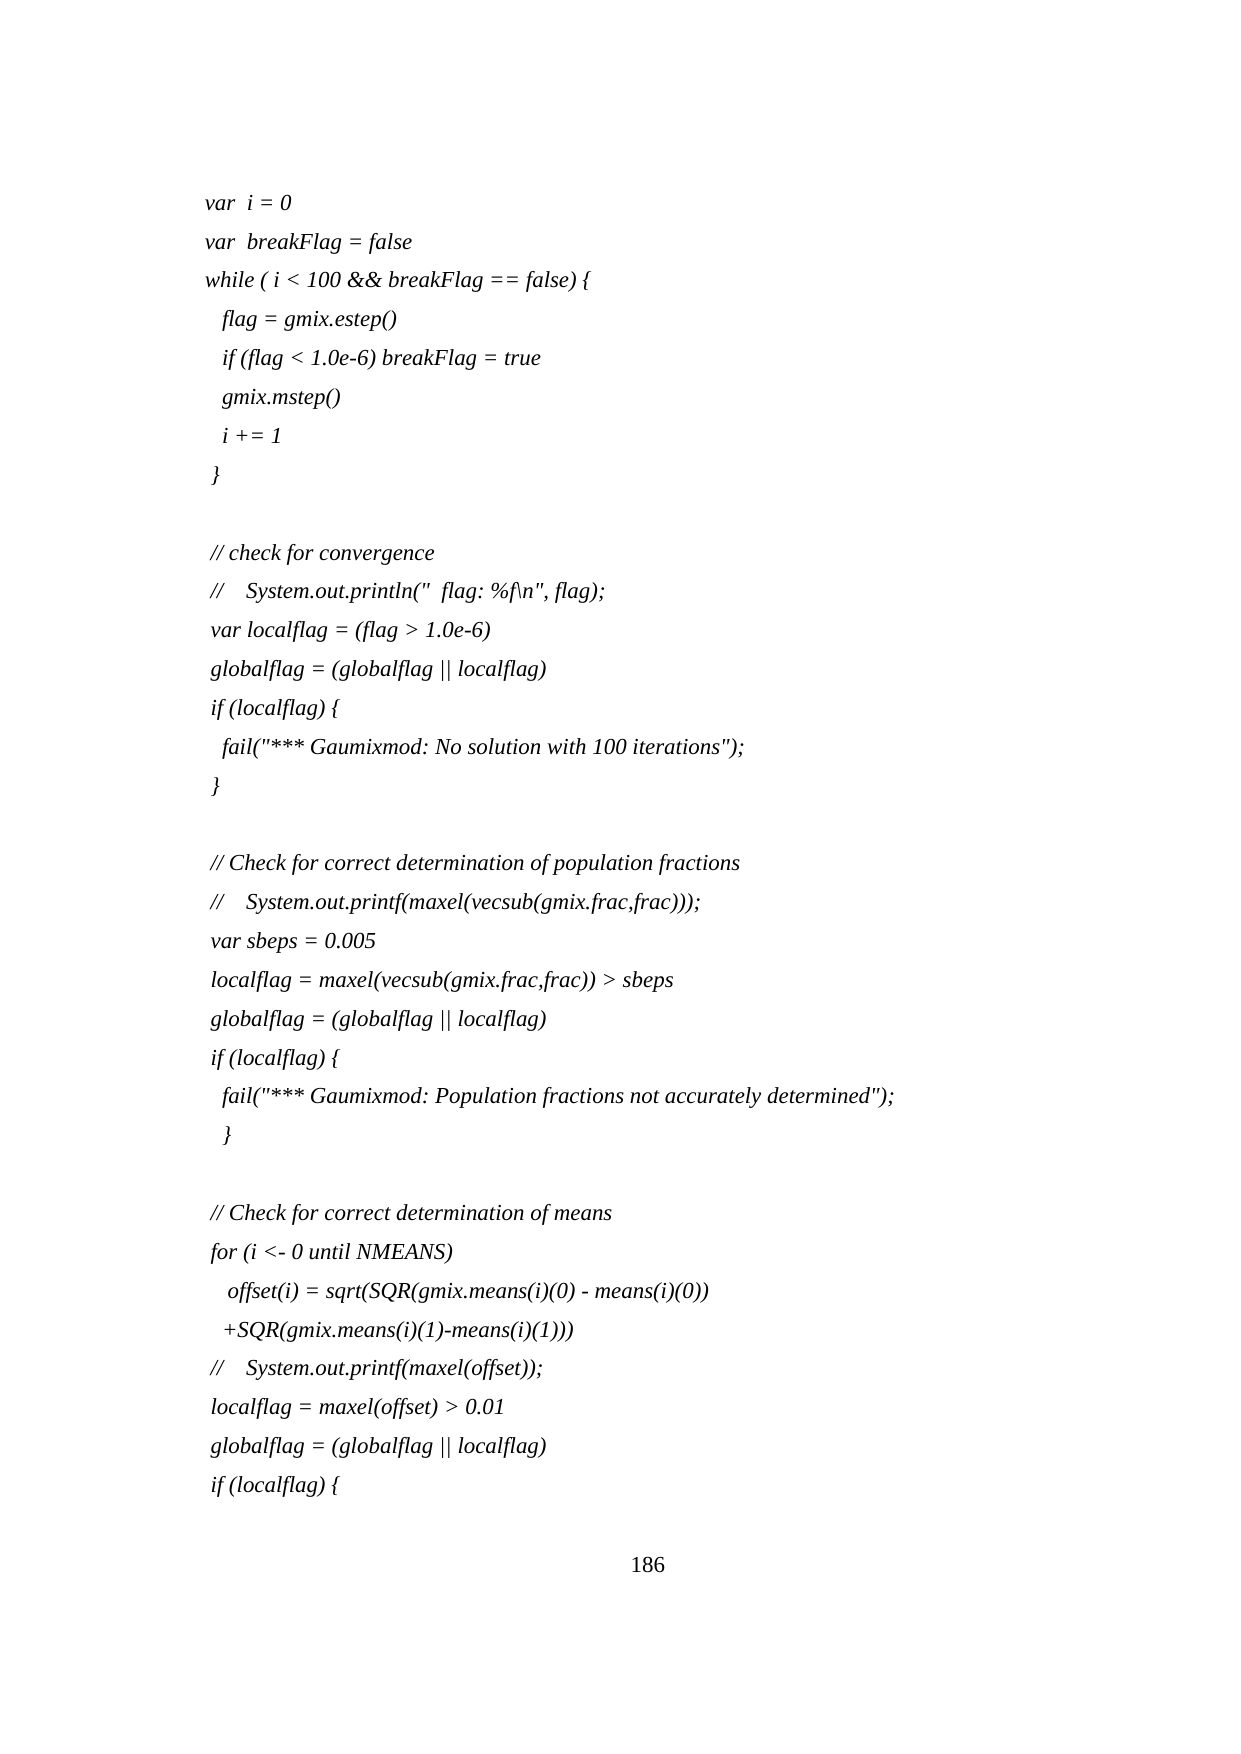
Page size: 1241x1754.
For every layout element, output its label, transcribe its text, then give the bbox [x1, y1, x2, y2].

text // System.out.println(" flag: %f\n", flag); [187, 577, 1108, 604]
text gmix.mstep() [187, 383, 1108, 409]
text globalflag = (globalflag || localflag) [187, 655, 1108, 681]
text if (localflag) { [187, 1044, 1108, 1070]
text if (localflag) { [187, 1471, 1108, 1497]
text // check for convergence [187, 538, 1108, 565]
text // Check for correct determination of means [187, 1199, 1108, 1225]
text } [187, 461, 1108, 487]
text fail("*** Gaumixmod: Population fractions not accurately determined"); [187, 1082, 1108, 1109]
text var localflag = (flag > 1.0e-6) [187, 616, 1108, 643]
text if (localflag) { [187, 694, 1108, 720]
text localflag = maxel(vecsub(gmix.frac,frac)) > sbeps [187, 966, 1108, 992]
text localflag = maxel(offset) > 0.01 [187, 1393, 1108, 1420]
text } [187, 1121, 1108, 1148]
text globalflag = (globalflag || localflag) [187, 1005, 1108, 1031]
text fail("*** Gaumixmod: No solution with 100 iterations"); [187, 733, 1108, 759]
text var sbeps = 0.005 [187, 927, 1108, 953]
text globalflag = (globalflag || localflag) [187, 1432, 1108, 1458]
text // System.out.printf(maxel(vecsub(gmix.frac,frac))); [187, 888, 1108, 914]
text while ( i < 100 && breakFlag == false) { [187, 267, 1108, 293]
text for (i <- 0 until NMEANS) [187, 1238, 1108, 1264]
text var breakFlag = false [187, 228, 1108, 254]
text +SQR(gmix.means(i)(1)-means(i)(1))) [187, 1316, 1108, 1342]
text i += 1 [187, 422, 1108, 448]
text var i = 0 [187, 189, 1108, 215]
text // System.out.printf(maxel(offset)); [187, 1354, 1108, 1381]
text flag = gmix.estep() [187, 305, 1108, 332]
text offset(i) = sqrt(SQR(gmix.means(i)(0) - means(i)(0)) [187, 1277, 1108, 1303]
text // Check for correct determination of population fractions [187, 849, 1108, 876]
text if (flag < 1.0e-6) breakFlag = true [187, 344, 1108, 371]
text } [187, 772, 1108, 798]
